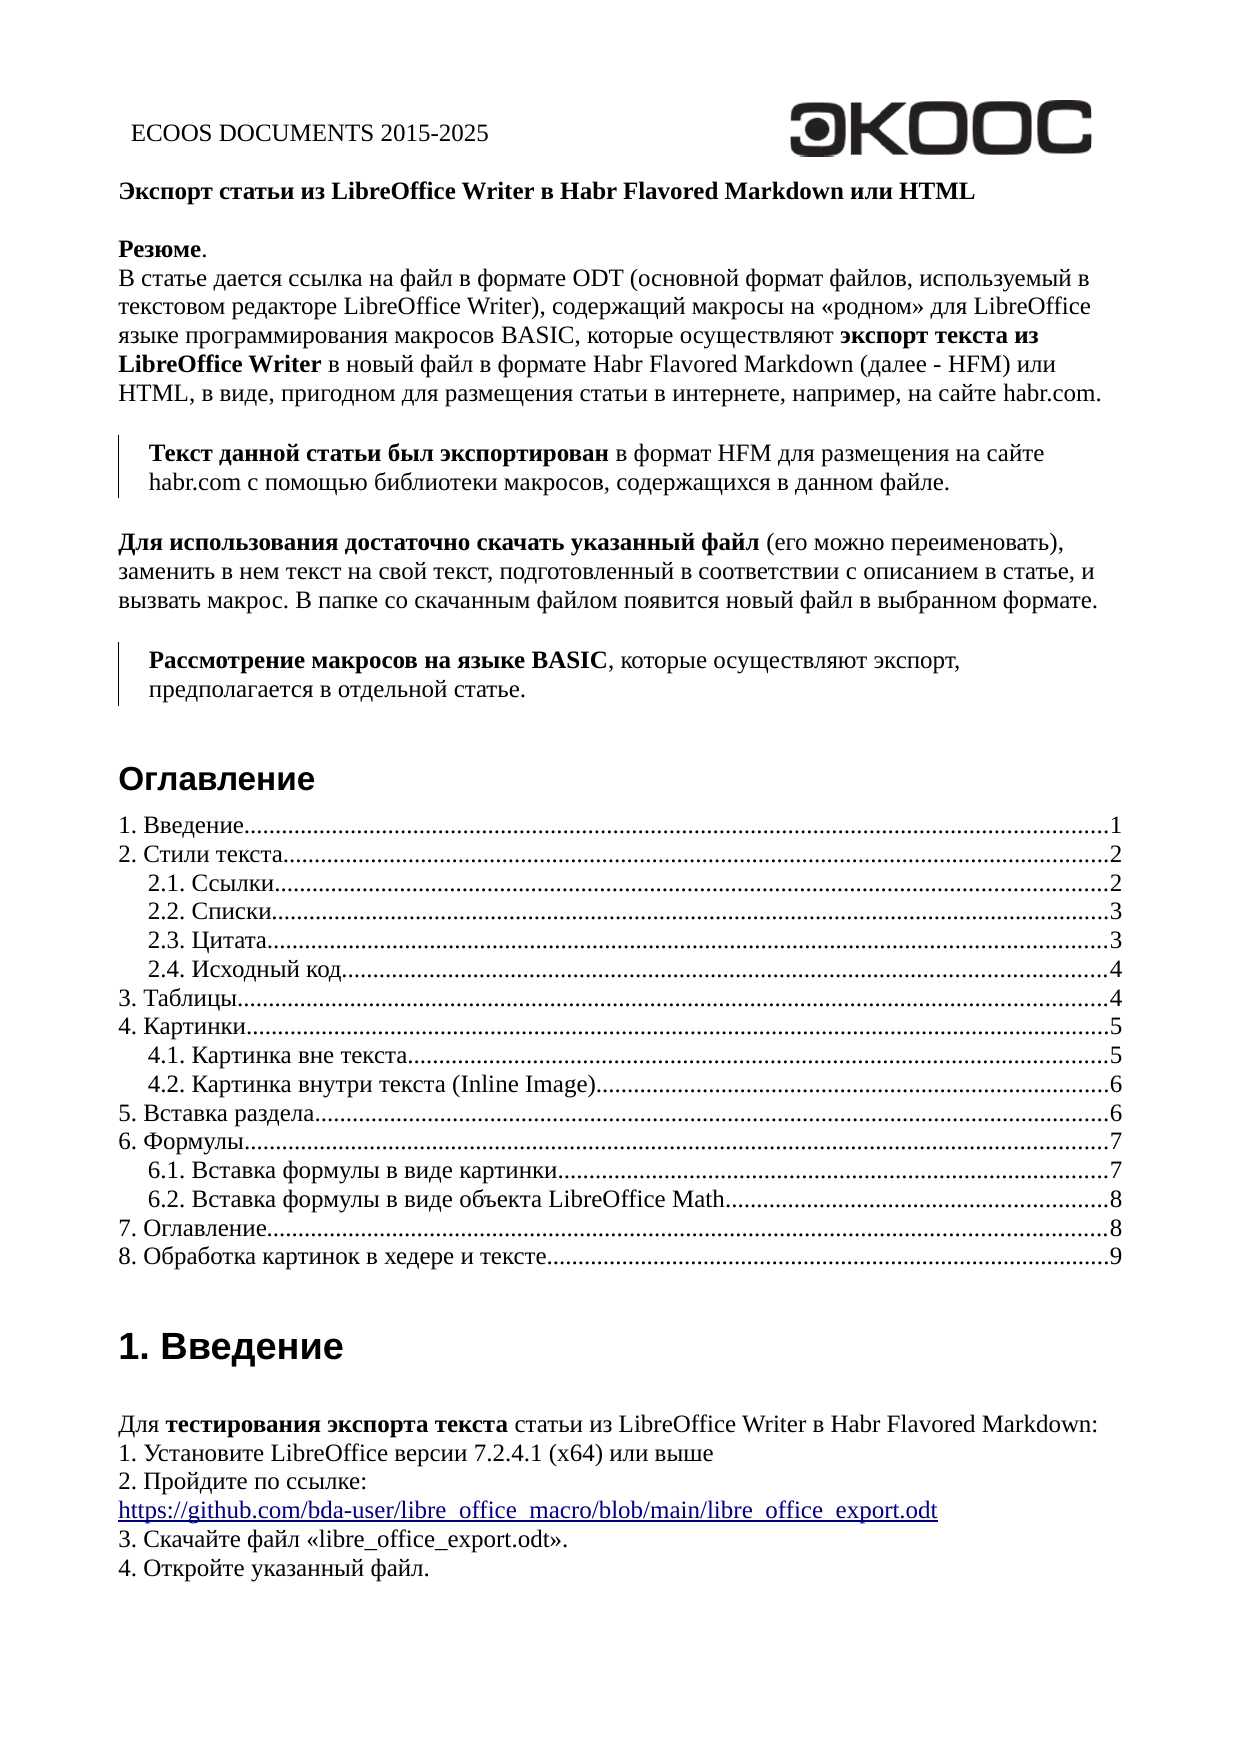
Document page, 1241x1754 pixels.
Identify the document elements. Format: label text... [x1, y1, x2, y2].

text 2. Стили текста 2 [118, 839, 1122, 868]
subtitle 1. Введение [118, 1324, 1122, 1368]
text Для тестирования экспорта текста статьи из LibreOffice Writer в Habr Flavored Markdown: [118, 1409, 1122, 1438]
text 6. Формулы 7 [118, 1126, 1122, 1155]
text 4.2. Картинка внутри текста (Inline Image) 6 [148, 1069, 1122, 1098]
text 7. Оглавление 8 [118, 1213, 1122, 1241]
text 1. Установите LibreOffice версии 7.2.4.1 (х64) или выше [118, 1438, 1122, 1466]
text 2. Пройдите по ссылке: https://github.com/bda-user/libre_office_macro/blob/main/libre_office_export.odt [118, 1466, 1122, 1524]
text 8. Обработка картинок в хедере и тексте 9 [118, 1241, 1122, 1270]
subtitle Оглавление [118, 759, 1122, 798]
text В статье дается ссылка на файл в формате ODT (основной формат файлов, используемый в текстовом редакторе LibreOffice Writer), содержащий макросы на «родном» для LibreOffice языке программирования макросов BASIC, которые осуществляют экспорт текста из LibreOffice Writer в новый файл в формате Habr Flavored Markdown (далее - HFM) или HTML, в виде, пригодном для размещения статьи в интернете, например, на сайте habr.com. [118, 263, 1122, 406]
text 3. Скачайте файл «libre_office_export.odt». [118, 1524, 1122, 1553]
text 2.4. Исходный код 4 [148, 954, 1122, 983]
picture [790, 100, 1092, 157]
text 2.3. Цитата 3 [148, 925, 1122, 954]
text 5. Вставка раздела 6 [118, 1098, 1122, 1126]
text 6.2. Вставка формулы в виде объекта LibreOffice Math 8 [148, 1184, 1122, 1213]
text 4. Откройте указанный файл. [118, 1553, 1122, 1581]
text 4.1. Картинка вне текста 5 [148, 1040, 1122, 1069]
text 2.1. Ссылки 2 [148, 868, 1122, 896]
text 1. Введение 1 [118, 810, 1122, 839]
text 6.1. Вставка формулы в виде картинки 7 [148, 1155, 1122, 1184]
text 3. Таблицы 4 [118, 983, 1122, 1011]
text Текст данной статьи был экспортирован в формат HFM для размещения на сайте habr.com с помощью библиотеки макросов, содержащихся в данном файле. [119, 435, 1063, 498]
text Рассмотрение макросов на языке BASIC, которые осуществляют экспорт, предполагается в отдельной статье. [119, 642, 1063, 706]
text 2.2. Списки 3 [148, 896, 1122, 925]
text Резюме. [118, 234, 1122, 263]
text Экспорт статьи из LibreOffice Writer в Habr Flavored Markdown или HTML [118, 176, 1122, 205]
text Для использования достаточно скачать указанный файл (его можно переименовать), заменить в нем текст на свой текст, подготовленный в соответствии с описанием в статье, и вызвать макрос. В папке со скачанным файлом появится новый файл в выбранном формате. [118, 527, 1122, 613]
text 4. Картинки 5 [118, 1011, 1122, 1040]
